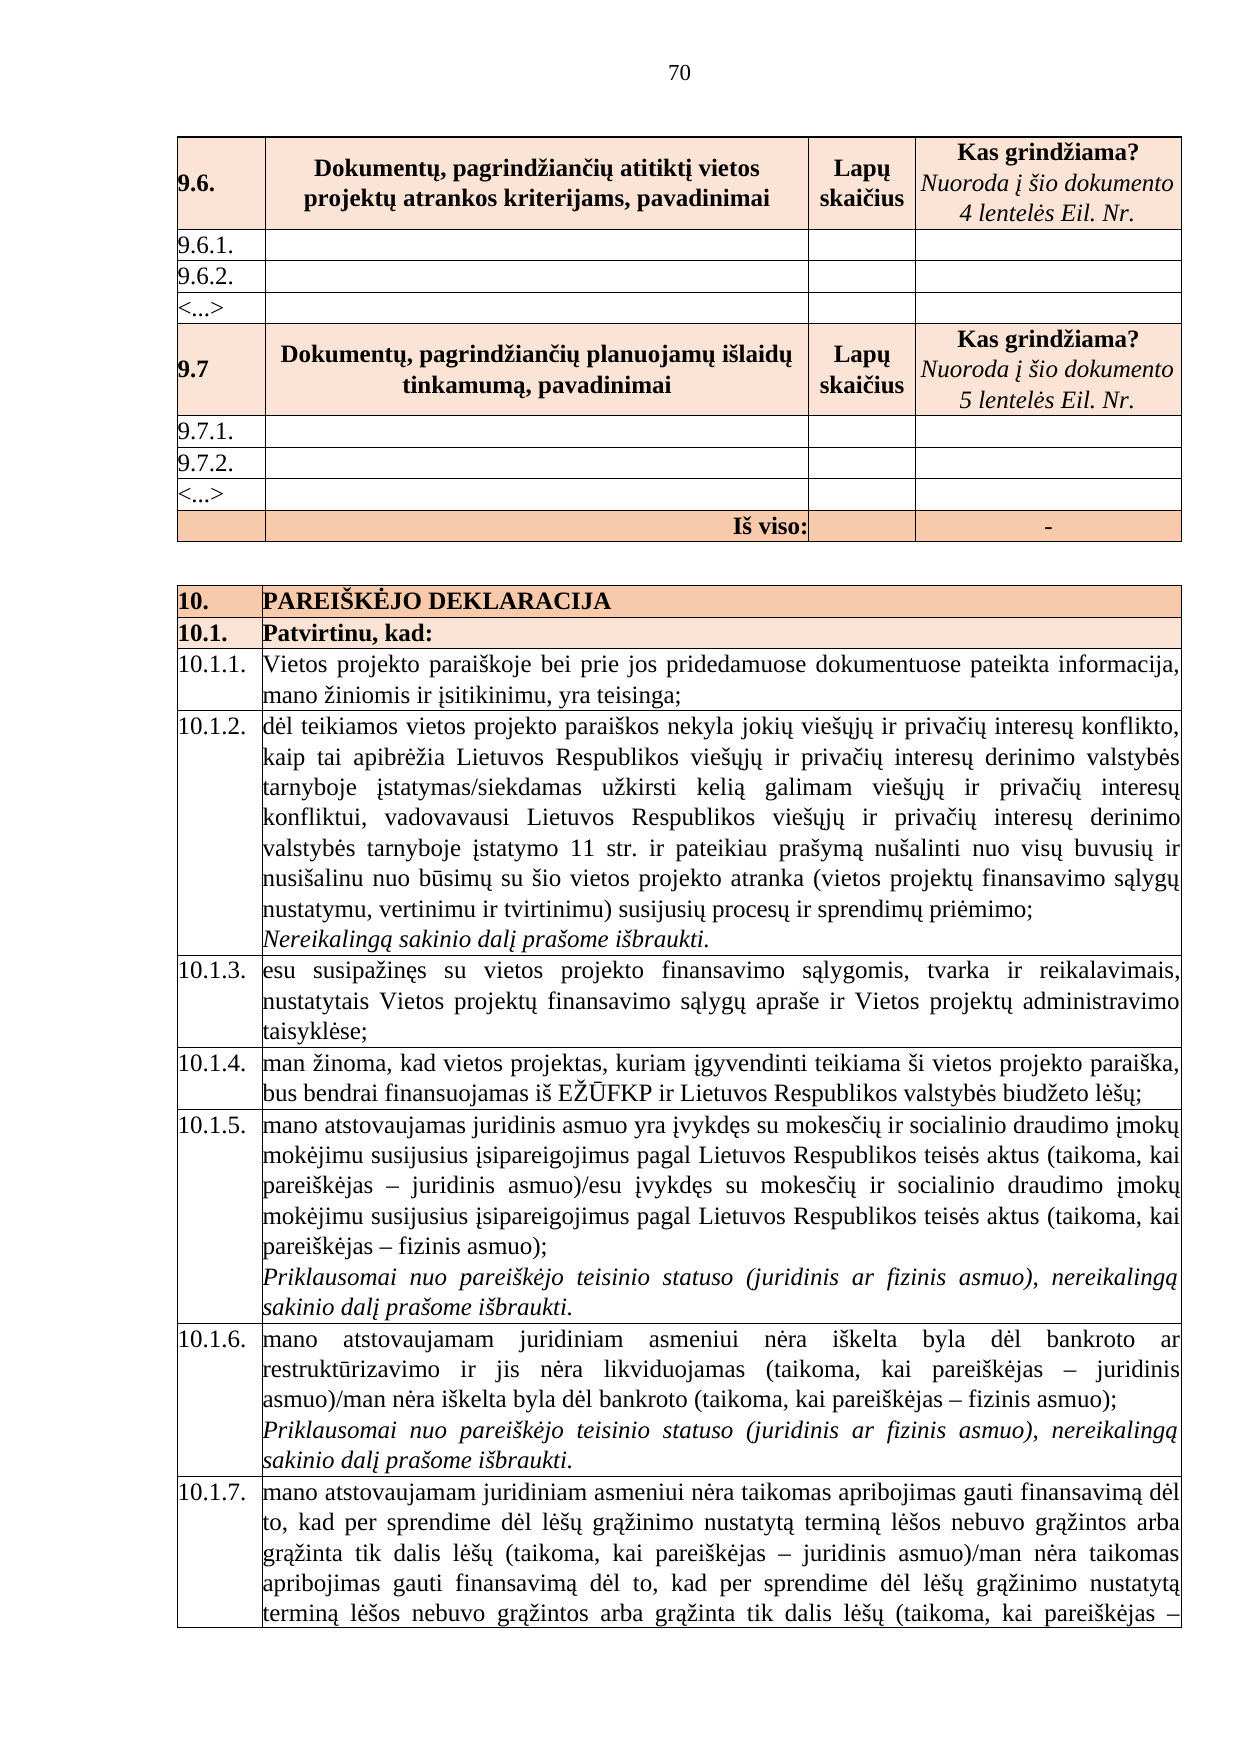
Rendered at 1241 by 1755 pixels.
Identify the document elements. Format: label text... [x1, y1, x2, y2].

table_cell [178, 511, 265, 541]
table_cell 9.7 [178, 324, 265, 415]
table_cell mano atstovaujamam juridiniam asmeniui nėra taikomas apribojimas gauti finansavimą dėl to, kad per sprendime dėl lėšų grąžinimo nustatytą terminą lėšos nebuvo grąžintos arba grąžinta tik dalis lėšų (taikoma, kai pareiškėjas – juridinis asmuo)/man nėra taikomas apribojimas gauti finansavimą dėl to, kad per sprendime dėl lėšų grąžinimo nustatytą terminą lėšos nebuvo grąžintos arba grąžinta tik dalis lėšų (taikoma, kai pareiškėjas – [263, 1477, 1181, 1627]
table_cell [809, 261, 915, 292]
table_cell <...> [178, 479, 265, 510]
table_cell [266, 448, 808, 478]
table_cell dėl teikiamos vietos projekto paraiškos nekyla jokių viešųjų ir privačių interesų konflikto, kaip tai apibrėžia Lietuvos Respublikos viešųjų ir privačių interesų derinimo valstybės tarnyboje įstatymas/siekdamas užkirsti kelią galimam viešųjų ir privačių interesų konfliktui, vadovavausi Lietuvos Respublikos viešųjų ir privačių interesų derinimo valstybės tarnyboje įstatymo 11 str. ir pateikiau prašymą nušalinti nuo visų buvusių ir nusišalinu nuo būsimų su šio vietos projekto atranka (vietos projektų finansavimo sąlygų nustatymu, vertinimu ir tvirtinimu) susijusių procesų ir sprendimų priėmimo; Nereikalingą sakinio dalį prašome išbraukti. [263, 711, 1181, 954]
table_cell 9.7.1. [178, 416, 265, 447]
table_cell - [916, 511, 1181, 541]
table_cell mano atstovaujamas juridinis asmuo yra įvykdęs su mokesčių ir socialinio draudimo įmokų mokėjimu susijusius įsipareigojimus pagal Lietuvos Respublikos teisės aktus (taikoma, kai pareiškėjas – juridinis asmuo)/esu įvykdęs su mokesčių ir socialinio draudimo įmokų mokėjimu susijusius įsipareigojimus pagal Lietuvos Respublikos teisės aktus (taikoma, kai pareiškėjas – fizinis asmuo); Priklausomai nuo pareiškėjo teisinio statuso (juridinis ar fizinis asmuo), nereikalingą sakinio dalį prašome išbraukti. [263, 1110, 1181, 1323]
table_cell 9.6.2. [178, 261, 265, 292]
table_cell <...> [178, 293, 265, 323]
table_cell [809, 448, 915, 478]
table_cell [266, 479, 808, 510]
table_cell mano atstovaujamam juridiniam asmeniui nėra iškelta byla dėl bankroto ar restruktūrizavimo ir jis nėra likviduojamas (taikoma, kai pareiškėjas – juridinis asmuo)/man nėra iškelta byla dėl bankroto (taikoma, kai pareiškėjas – fizinis asmuo); Priklausomai nuo pareiškėjo teisinio statuso (juridinis ar fizinis asmuo), nereikalingą sakinio dalį prašome išbraukti. [263, 1324, 1181, 1476]
table_cell [266, 293, 808, 323]
table_cell [809, 479, 915, 510]
table_cell [266, 230, 808, 260]
table_cell [809, 293, 915, 323]
table_cell man žinoma, kad vietos projektas, kuriam įgyvendinti teikiama ši vietos projekto paraiška, bus bendrai finansuojamas iš EŽŪFKP ir Lietuvos Respublikos valstybės biudžeto lėšų; [263, 1048, 1181, 1109]
table_cell [916, 479, 1181, 510]
table_cell 9.6. [178, 138, 265, 229]
table_cell 10.1.7. [178, 1477, 262, 1627]
table_cell esu susipažinęs su vietos projekto finansavimo sąlygomis, tvarka ir reikalavimais, nustatytais Vietos projektų finansavimo sąlygų apraše ir Vietos projektų administravimo taisyklėse; [263, 956, 1181, 1047]
table_cell [266, 261, 808, 292]
table_header PAREIŠKĖJO DEKLARACIJA [263, 586, 1181, 617]
table_cell Kas grindžiama? Nuoroda į šio dokumento 5 lentelės Eil. Nr. [916, 324, 1181, 415]
table_cell [809, 230, 915, 260]
table_cell [916, 448, 1181, 478]
table_cell 10.1.3. [178, 956, 262, 1047]
table_cell [916, 416, 1181, 447]
table_cell 9.6.1. [178, 230, 265, 260]
table_cell 10.1.1. [178, 649, 262, 710]
table_cell 10.1.5. [178, 1110, 262, 1323]
table_cell 10.1. [178, 618, 262, 648]
table_cell Kas grindžiama? Nuoroda į šio dokumento 4 lentelės Eil. Nr. [916, 138, 1181, 229]
table_cell 10.1.2. [178, 711, 262, 954]
table_cell Iš viso: [266, 511, 808, 541]
table_cell 10.1.6. [178, 1324, 262, 1476]
table_cell [916, 261, 1181, 292]
table_cell Vietos projekto paraiškoje bei prie jos pridedamuose dokumentuose pateikta informacija, mano žiniomis ir įsitikinimu, yra teisinga; [263, 649, 1181, 710]
table_cell [809, 511, 915, 541]
table_cell Lapų skaičius [809, 138, 915, 229]
table_cell Dokumentų, pagrindžiančių planuojamų išlaidų tinkamumą, pavadinimai [266, 324, 808, 415]
table_cell 9.7.2. [178, 448, 265, 478]
table_cell [809, 416, 915, 447]
table_cell [266, 416, 808, 447]
table_cell Patvirtinu, kad: [263, 618, 1181, 648]
table_cell [916, 230, 1181, 260]
table_cell [916, 293, 1181, 323]
table_cell 10.1.4. [178, 1048, 262, 1109]
table_cell Dokumentų, pagrindžiančių atitiktį vietos projektų atrankos kriterijams, pavadinimai [266, 138, 808, 229]
table_header 10. [178, 586, 262, 617]
table_cell Lapų skaičius [809, 324, 915, 415]
